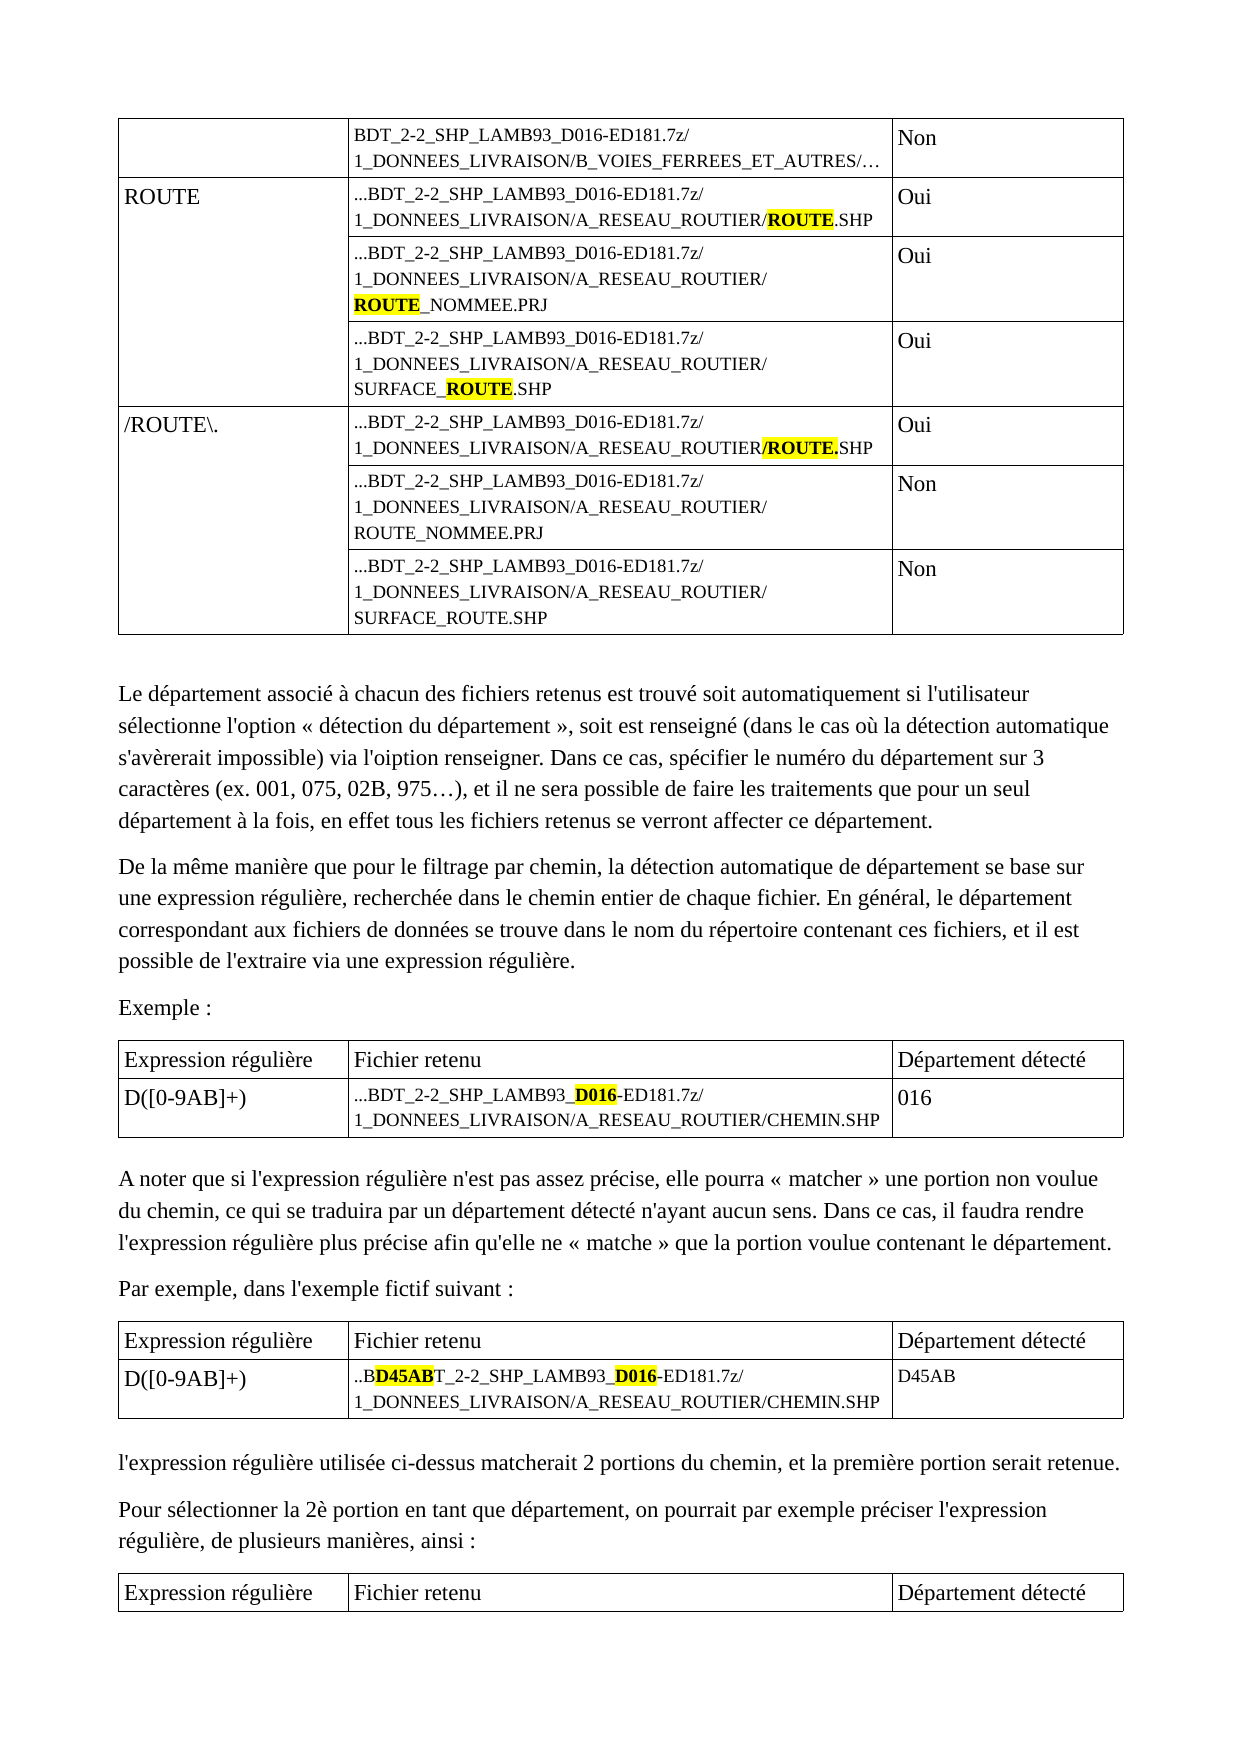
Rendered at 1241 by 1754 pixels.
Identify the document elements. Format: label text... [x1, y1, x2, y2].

table_cell ...BDT_2-2_SHP_LAMB93_D016-ED181.7z/1_DONNEES_LIVRAISON/A_RESEAU_ROUTIER/ROUTE.SHP [349, 407, 892, 464]
table_cell Non [893, 466, 1123, 549]
table_header Expression régulière [119, 1322, 348, 1359]
table_cell D([0-9AB]+) [119, 1079, 348, 1137]
table_header Expression régulière [119, 1041, 348, 1078]
table_header Fichier retenu [349, 1322, 892, 1359]
text Par exemple, dans l'exemple fictif suivant : [118, 1275, 1122, 1301]
text Pour sélectionner la 2è portion en tant que département, on pourrait par exemple préciser l'expression régulière, de plusieurs manières, ainsi : [118, 1496, 1122, 1553]
table_cell ROUTE [119, 178, 348, 406]
table_header Expression régulière [119, 1574, 348, 1611]
table_cell Non [893, 119, 1123, 177]
table_cell Oui [893, 407, 1123, 464]
table_cell Non [893, 550, 1123, 634]
table_cell 016 [893, 1079, 1123, 1137]
table_cell Oui [893, 237, 1123, 321]
table_cell D([0-9AB]+) [119, 1360, 348, 1418]
text Exemple : [118, 994, 1122, 1020]
table_header Fichier retenu [349, 1574, 892, 1611]
table_header Département détecté [893, 1041, 1123, 1078]
text De la même manière que pour le filtrage par chemin, la détection automatique de département se base sur une expression régulière, recherchée dans le chemin entier de chaque fichier. En général, le département correspondant aux fichiers de données se trouve dans le nom du répertoire contenant ces fichiers, et il est possible de l'extraire via une expression régulière. [118, 853, 1122, 974]
table_cell ...BDT_2-2_SHP_LAMB93_D016-ED181.7z/1_DONNEES_LIVRAISON/A_RESEAU_ROUTIER/ROUTE.SHP [349, 178, 892, 236]
table_cell Oui [893, 178, 1123, 236]
table_cell [119, 119, 348, 177]
table_cell ...BDT_2-2_SHP_LAMB93_D016-ED181.7z/1_DONNEES_LIVRAISON/A_RESEAU_ROUTIER/SURFACE_ROUTE.SHP [349, 550, 892, 634]
table_header Département détecté [893, 1322, 1123, 1359]
table_cell BDT_2-2_SHP_LAMB93_D016-ED181.7z/1_DONNEES_LIVRAISON/B_VOIES_FERREES_ET_AUTRES/… [349, 119, 892, 177]
table_cell ...BDT_2-2_SHP_LAMB93_D016-ED181.7z/1_DONNEES_LIVRAISON/A_RESEAU_ROUTIER/ROUTE_NOMMEE.PRJ [349, 237, 892, 321]
text l'expression régulière utilisée ci-dessus matcherait 2 portions du chemin, et la première portion serait retenue. [118, 1419, 1122, 1476]
table_cell Oui [893, 322, 1123, 406]
table_cell ...BDT_2-2_SHP_LAMB93_D016-ED181.7z/1_DONNEES_LIVRAISON/A_RESEAU_ROUTIER/SURFACE_ROUTE.SHP [349, 322, 892, 406]
text Le département associé à chacun des fichiers retenus est trouvé soit automatiquement si l'utilisateur sélectionne l'option « détection du département », soit est renseigné (dans le cas où la détection automatique s'avèrerait impossible) via l'oiption renseigner. Dans ce cas, spécifier le numéro du département sur 3 caractères (ex. 001, 075, 02B, 975…), et il ne sera possible de faire les traitements que pour un seul département à la fois, en effet tous les fichiers retenus se verront affecter ce département. [118, 680, 1122, 833]
table_header Fichier retenu [349, 1041, 892, 1078]
text A noter que si l'expression régulière n'est pas assez précise, elle pourra « matcher » une portion non voulue du chemin, ce qui se traduira par un département détecté n'ayant aucun sens. Dans ce cas, il faudra rendre l'expression régulière plus précise afin qu'elle ne « matche » que la portion voulue contenant le département. [118, 1166, 1122, 1255]
table_cell /ROUTE\. [119, 407, 348, 634]
table_cell ..BD45ABT_2-2_SHP_LAMB93_D016-ED181.7z/1_DONNEES_LIVRAISON/A_RESEAU_ROUTIER/CHEMIN.SHP [349, 1360, 892, 1418]
table_header Département détecté [893, 1574, 1123, 1611]
table_cell ...BDT_2-2_SHP_LAMB93_D016-ED181.7z/1_DONNEES_LIVRAISON/A_RESEAU_ROUTIER/CHEMIN.SHP [349, 1079, 892, 1137]
table_cell D45AB [893, 1360, 1123, 1418]
table_cell ...BDT_2-2_SHP_LAMB93_D016-ED181.7z/1_DONNEES_LIVRAISON/A_RESEAU_ROUTIER/ROUTE_NOMMEE.PRJ [349, 466, 892, 549]
